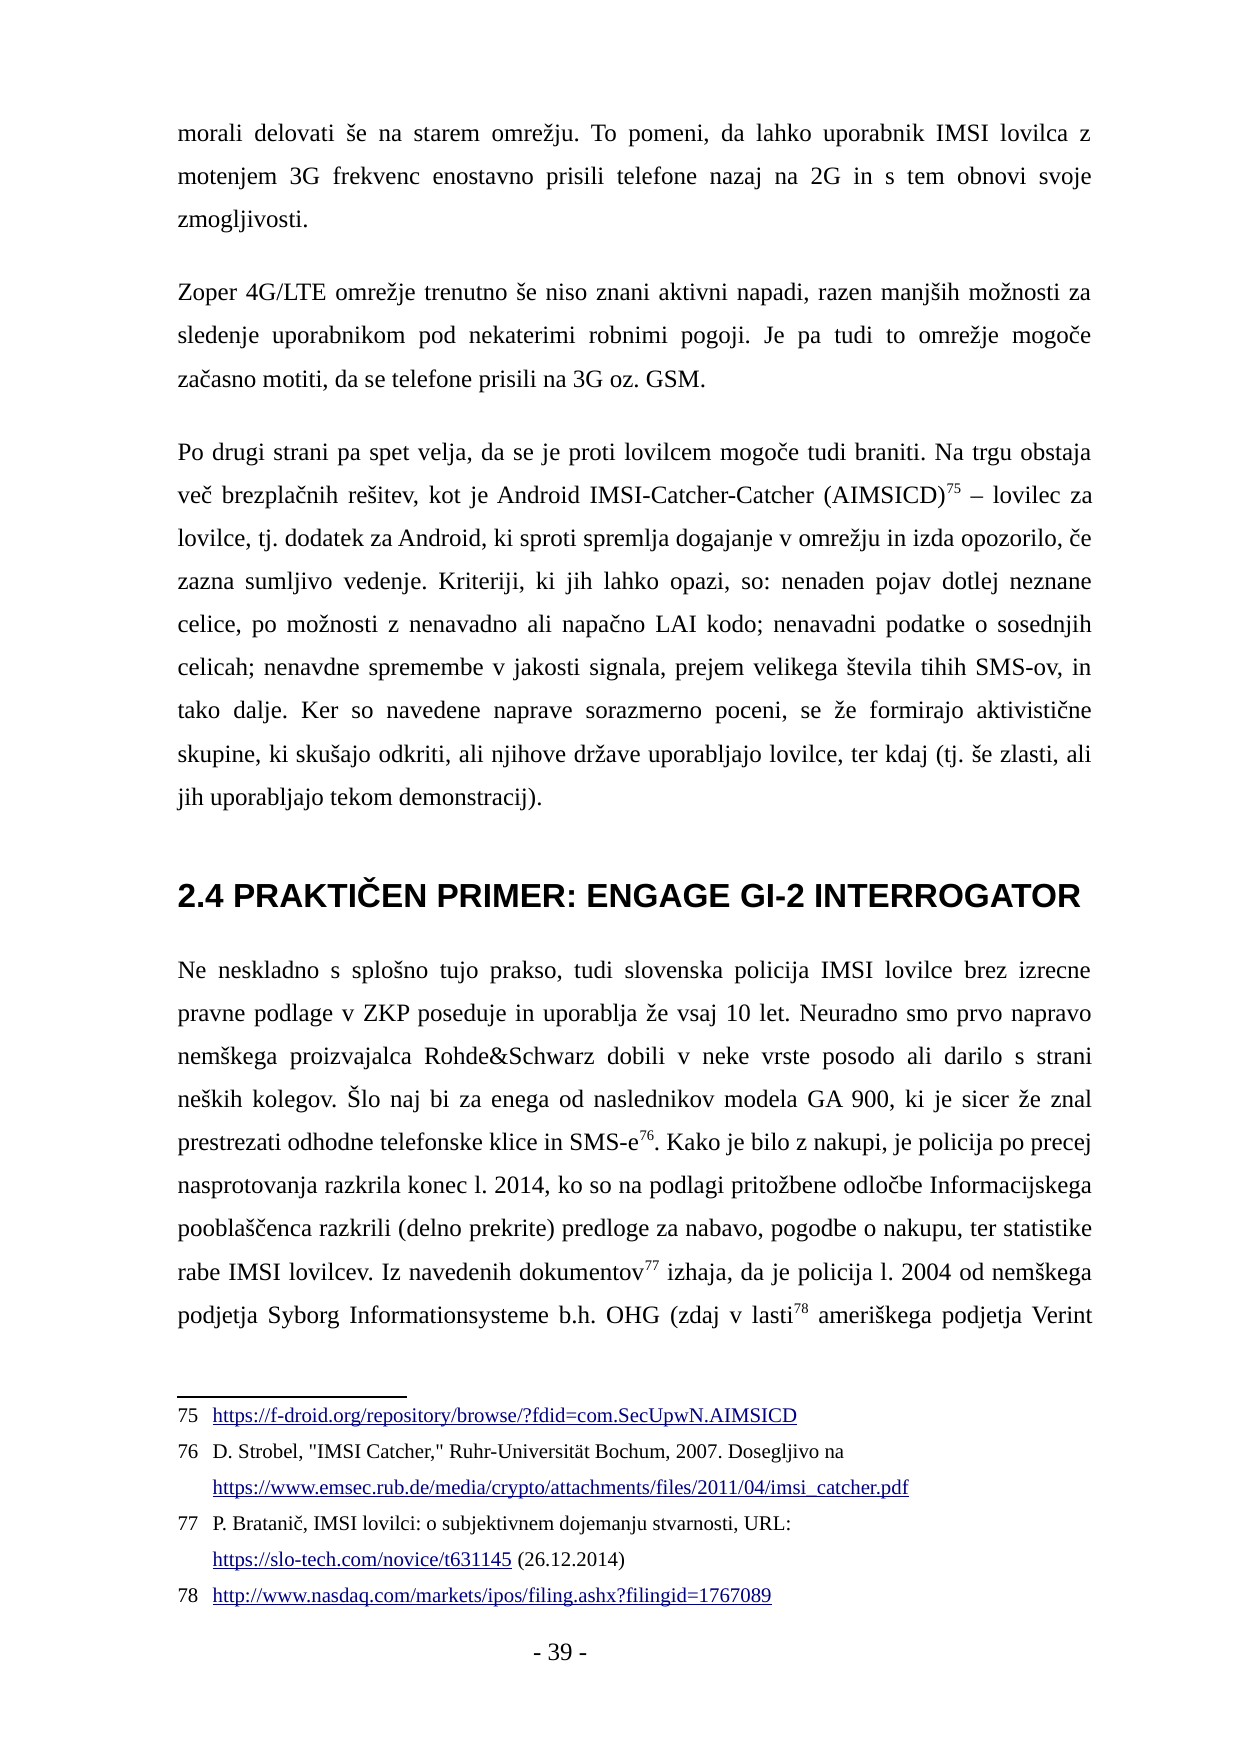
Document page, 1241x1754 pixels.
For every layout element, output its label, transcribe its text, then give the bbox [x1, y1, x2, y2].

subtitle 2.4 Praktičen primer: Engage GI-2 Interrogator [177, 876, 1093, 914]
text Ne neskladno s splošno tujo prakso, tudi slovenska policija IMSI lovilce brez izrecne pravne podlage v ZKP poseduje in uporablja že vsaj 10 let. Neuradno smo prvo napravo nemškega proizvajalca Rohde&Schwarz dobili v neke vrste posodo ali darilo s strani neških kolegov. Šlo naj bi za enega od naslednikov modela GA 900, ki je sicer že znal prestrezati odhodne telefonske klice in SMS-e. Kako je bilo z nakupi, je policija po precej nasprotovanja razkrila konec l. 2014, ko so na podlagi pritožbene odločbe Informacijskega pooblaščenca razkrili (delno prekrite) predloge za nabavo, pogodbe o nakupu, ter statistike rabe IMSI lovilcev. Iz navedenih dokumentov izhaja, da je policija l. 2004 od nemškega podjetja Syborg Informationsysteme b.h. OHG (zdaj v lasti ameriškega podjetja Verint [177, 955, 1093, 1328]
text morali delovati še na starem omrežju. To pomeni, da lahko uporabnik IMSI lovilca z motenjem 3G frekvenc enostavno prisili telefone nazaj na 2G in s tem obnovi svoje zmogljivosti. [177, 118, 1093, 233]
text Zoper 4G/LTE omrežje trenutno še niso znani aktivni napadi, razen manjših možnosti za sledenje uporabnikom pod nekaterimi robnimi pogoji. Je pa tudi to omrežje mogoče začasno motiti, da se telefone prisili na 3G oz. GSM. [177, 277, 1093, 392]
text D. Strobel, "IMSI Catcher," Ruhr-Universität Bochum, 2007. Dosegljivo na https://www.emsec.rub.de/media/crypto/attachments/files/2011/04/imsi_catcher.pdf [177, 1439, 1093, 1499]
text Po drugi strani pa spet velja, da se je proti lovilcem mogoče tudi braniti. Na trgu obstaja več brezplačnih rešitev, kot je Android IMSI-Catcher-Catcher (AIMSICD) – lovilec za lovilce, tj. dodatek za Android, ki sproti spremlja dogajanje v omrežju in izda opozorilo, če zazna sumljivo vedenje. Kriteriji, ki jih lahko opazi, so: nenaden pojav dotlej neznane celice, po možnosti z nenavadno ali napačno LAI kodo; nenavadni podatke o sosednjih celicah; nenavdne spremembe v jakosti signala, prejem velikega števila tihih SMS-ov, in tako dalje. Ker so navedene naprave sorazmerno poceni, se že formirajo aktivistične skupine, ki skušajo odkriti, ali njihove države uporabljajo lovilce, ter kdaj (tj. še zlasti, ali jih uporabljajo tekom demonstracij). [177, 437, 1093, 811]
text P. Bratanič, IMSI lovilci: o subjektivnem dojemanju stvarnosti, URL: https://slo-tech.com/novice/t631145 (26.12.2014) [177, 1511, 1093, 1571]
text https://f-droid.org/repository/browse/?fdid=com.SecUpwN.AIMSICD [177, 1403, 1093, 1427]
text http://www.nasdaq.com/markets/ipos/filing.ashx?filingid=1767089 [177, 1583, 1093, 1607]
